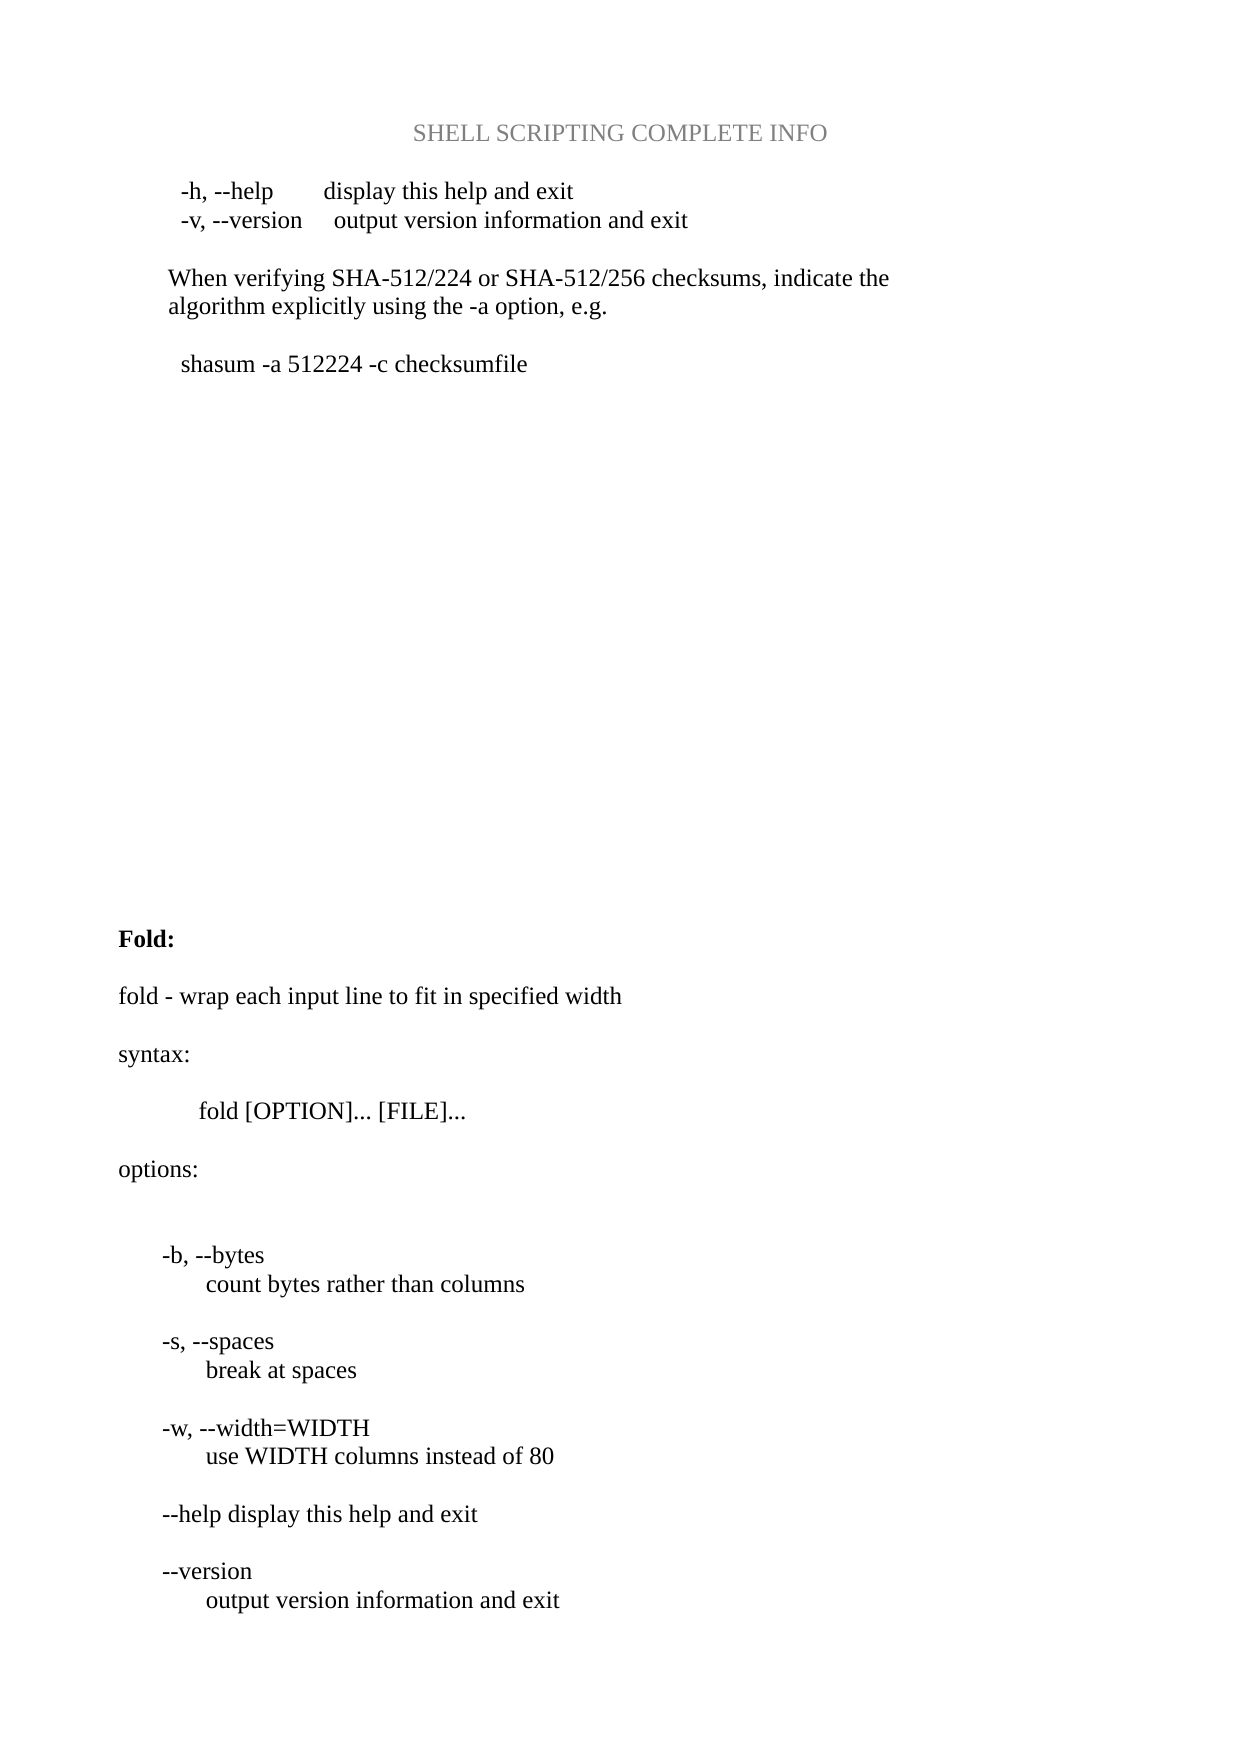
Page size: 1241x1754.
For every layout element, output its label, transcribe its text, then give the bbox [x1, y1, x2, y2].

text output version information and exit [118, 1585, 1122, 1614]
text --help display this help and exit [118, 1499, 1122, 1528]
text -h, --help display this help and exit [118, 176, 1122, 205]
text --version [118, 1556, 1122, 1585]
text Fold: [118, 924, 1122, 953]
text fold [OPTION]... [FILE]... [118, 1096, 1122, 1125]
text -s, --spaces [118, 1326, 1122, 1355]
text options: [118, 1154, 1122, 1183]
text count bytes rather than columns [118, 1269, 1122, 1298]
text -w, --width=WIDTH [118, 1413, 1122, 1441]
text fold - wrap each input line to fit in specified width [118, 981, 1122, 1010]
text break at spaces [118, 1355, 1122, 1384]
text algorithm explicitly using the -a option, e.g. [118, 291, 1122, 320]
text shasum -a 512224 -c checksumfile [118, 349, 1122, 378]
text -v, --version output version information and exit [118, 205, 1122, 234]
text When verifying SHA-512/224 or SHA-512/256 checksums, indicate the [118, 263, 1122, 291]
text syntax: [118, 1039, 1122, 1068]
text use WIDTH columns instead of 80 [118, 1441, 1122, 1470]
text -b, --bytes [118, 1240, 1122, 1269]
